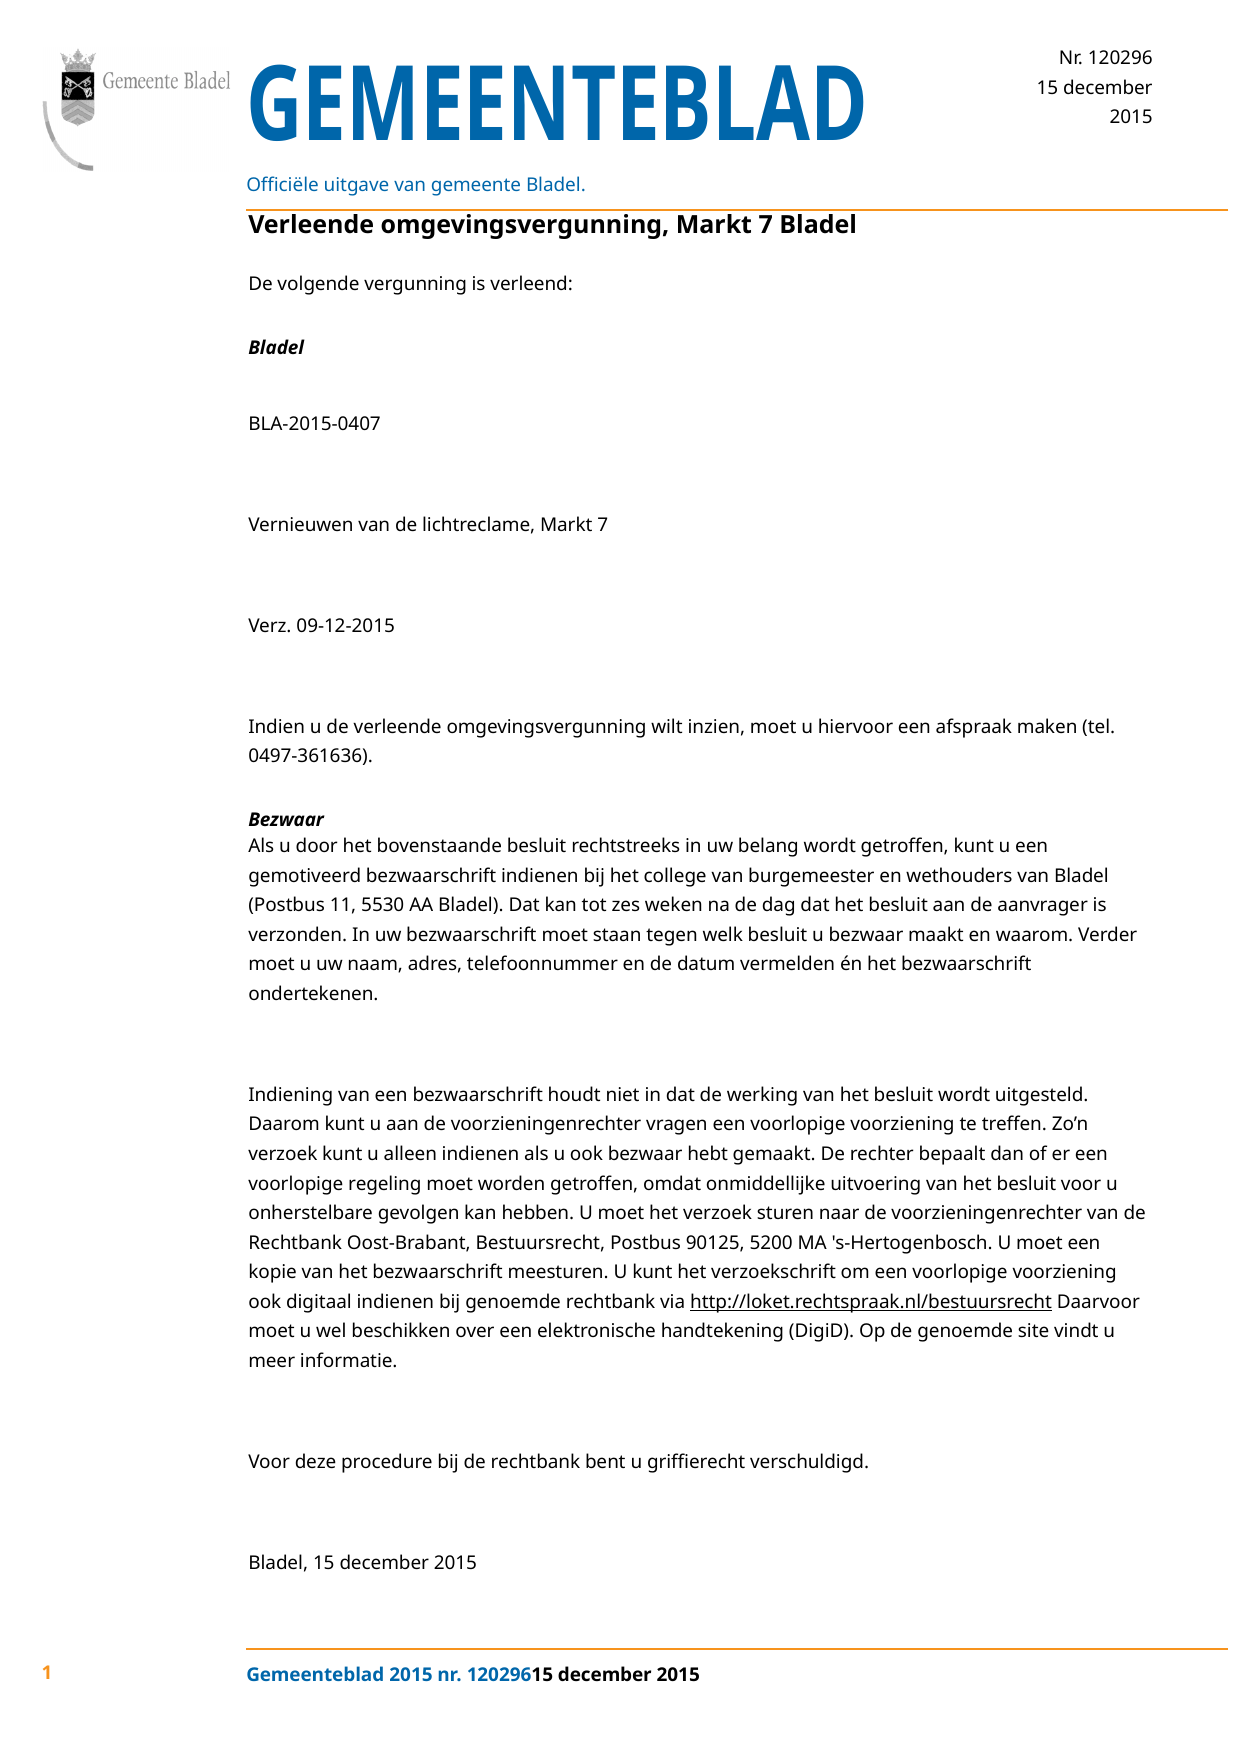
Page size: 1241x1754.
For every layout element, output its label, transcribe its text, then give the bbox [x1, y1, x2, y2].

text Verleende omgevingsvergunning, Markt 7 Bladel [248, 211, 1152, 241]
text Verz. 09-12-2015 [248, 612, 1152, 638]
text BLA-2015-0407 [248, 410, 1152, 436]
text Indien u de verleende omgevingsvergunning wilt inzien, moet u hiervoor een afspraak maken (tel. 0497-361636). [248, 713, 1152, 768]
picture [41, 47, 231, 172]
text Vernieuwen van de lichtreclame, Markt 7 [248, 511, 1152, 537]
text De volgende vergunning is verleend: [248, 270, 1152, 296]
text Voor deze procedure bij de rechtbank bent u griffierecht verschuldigd. [248, 1448, 1152, 1474]
text Bladel, 15 december 2015 [248, 1549, 1152, 1574]
text Als u door het bovenstaande besluit rechtstreeks in uw belang wordt getroffen, kunt u een gemotiveerd bezwaarschrift indienen bij het college van burgemeester en wethouders van Bladel (Postbus 11, 5530 AA Bladel). Dat kan tot zes weken na de dag dat het besluit aan de aanvrager is verzonden. In uw bezwaarschrift moet staan tegen welk besluit u bezwaar maakt en waarom. Verder moet u uw naam, adres, telefoonnummer en de datum vermelden én het bezwaarschrift ondertekenen. [248, 832, 1152, 1006]
text Indiening van een bezwaarschrift houdt niet in dat de werking van het besluit wordt uitgesteld. Daarom kunt u aan de voorzieningenrechter vragen een voorlopige voorziening te treffen. Zo’n verzoek kunt u alleen indienen als u ook bezwaar hebt gemaakt. De rechter bepaalt dan of er een voorlopige regeling moet worden getroffen, omdat onmiddellijke uitvoering van het besluit voor u onherstelbare gevolgen kan hebben. U moet het verzoek sturen naar de voorzieningenrechter van de Rechtbank Oost-Brabant, Bestuursrecht, Postbus 90125, 5200 MA 's-Hertogenbosch. U moet een kopie van het bezwaarschrift meesturen. U kunt het verzoekschrift om een voorlopige voorziening ook digitaal indienen bij genoemde rechtbank via http://loket.rechtspraak.nl/bestuursrecht Daarvoor moet u wel beschikken over een elektronische handtekening (DigiD). Op de genoemde site vindt u meer informatie. [248, 1081, 1152, 1373]
text Bladel [248, 334, 1152, 360]
text Bezwaar [248, 806, 1152, 832]
